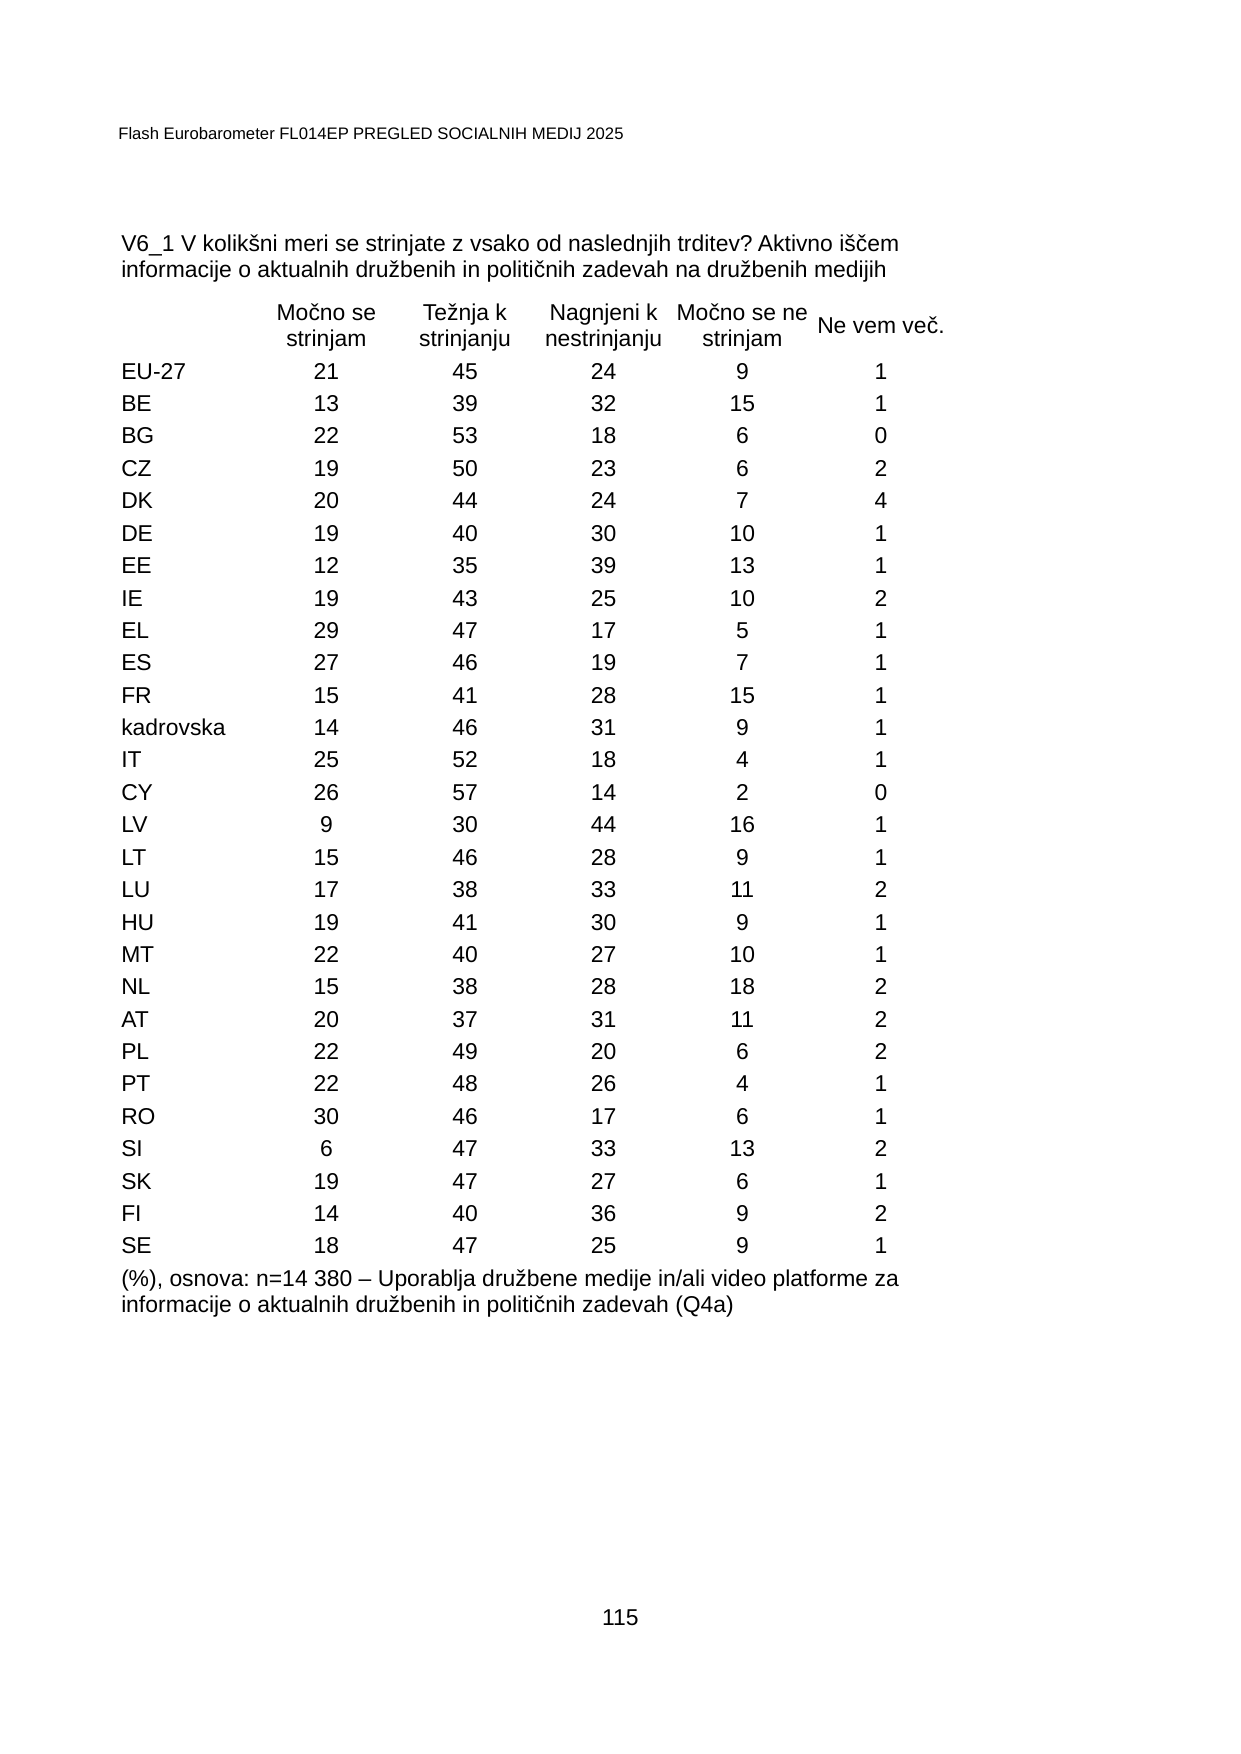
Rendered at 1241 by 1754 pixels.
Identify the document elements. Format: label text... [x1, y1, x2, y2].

table_cell 47 [395, 1165, 534, 1197]
table_cell HU [118, 905, 257, 938]
table_cell 46 [395, 711, 534, 743]
table_cell LT [118, 841, 257, 873]
table_cell 44 [395, 484, 534, 517]
table_cell 15 [257, 841, 395, 873]
table_cell 46 [395, 841, 534, 873]
table_cell NL [118, 970, 257, 1003]
table_cell SI [118, 1132, 257, 1164]
table_cell 2 [811, 452, 950, 484]
table_cell 30 [395, 808, 534, 841]
table_cell 9 [673, 355, 811, 387]
table_cell 0 [811, 776, 950, 808]
table_cell 6 [673, 1035, 811, 1067]
table_cell 9 [673, 841, 811, 873]
table_cell 5 [673, 614, 811, 646]
table_cell BE [118, 387, 257, 419]
table_cell 7 [673, 646, 811, 679]
table_cell 17 [257, 873, 395, 905]
table_cell EU-27 [118, 355, 257, 387]
table_cell 18 [534, 744, 673, 776]
table_cell PT [118, 1068, 257, 1100]
table_cell Močno se strinjam [257, 296, 395, 355]
table_cell 1 [811, 841, 950, 873]
table_cell 24 [534, 355, 673, 387]
table_cell 39 [395, 387, 534, 419]
table_cell 40 [395, 938, 534, 970]
table_cell [118, 296, 257, 355]
table_cell 37 [395, 1003, 534, 1035]
table_cell 52 [395, 744, 534, 776]
table_cell 1 [811, 938, 950, 970]
table_cell EE [118, 549, 257, 581]
table_cell 26 [257, 776, 395, 808]
table_cell 15 [673, 679, 811, 711]
table_cell 46 [395, 1100, 534, 1132]
table_cell IT [118, 744, 257, 776]
table_cell RO [118, 1100, 257, 1132]
table_cell 22 [257, 420, 395, 452]
table_cell 6 [257, 1132, 395, 1164]
table_cell 15 [257, 679, 395, 711]
table_cell 4 [811, 484, 950, 517]
table_cell 13 [673, 549, 811, 581]
table_cell 49 [395, 1035, 534, 1067]
table_cell 28 [534, 970, 673, 1003]
table_cell (%), osnova: n=14 380 – Uporablja družbene medije in/ali video platforme za informacije o aktualnih družbenih in političnih zadevah (Q4a) [118, 1262, 950, 1320]
table_cell 20 [534, 1035, 673, 1067]
table_cell CY [118, 776, 257, 808]
table_cell Težnja k strinjanju [395, 296, 534, 355]
table_cell 19 [257, 452, 395, 484]
table_cell DK [118, 484, 257, 517]
table_cell 20 [257, 484, 395, 517]
table_cell 25 [257, 744, 395, 776]
table_cell 2 [811, 581, 950, 614]
table_cell LU [118, 873, 257, 905]
table_cell 19 [257, 517, 395, 549]
table_cell 1 [811, 679, 950, 711]
table_cell 29 [257, 614, 395, 646]
table_cell 2 [811, 970, 950, 1003]
table_cell SK [118, 1165, 257, 1197]
table_cell 1 [811, 517, 950, 549]
table_cell Močno se ne strinjam [673, 296, 811, 355]
table_cell EL [118, 614, 257, 646]
table_cell 19 [257, 1165, 395, 1197]
table_cell 19 [534, 646, 673, 679]
table_cell 14 [534, 776, 673, 808]
table_cell MT [118, 938, 257, 970]
table_cell 16 [673, 808, 811, 841]
table_cell 11 [673, 1003, 811, 1035]
table_cell 39 [534, 549, 673, 581]
table_cell 9 [673, 1229, 811, 1262]
table_cell 45 [395, 355, 534, 387]
table_cell 27 [257, 646, 395, 679]
table_cell 14 [257, 711, 395, 743]
table_cell 38 [395, 873, 534, 905]
table_cell 2 [811, 1132, 950, 1164]
table_cell 19 [257, 905, 395, 938]
table_cell 2 [673, 776, 811, 808]
table_cell 10 [673, 938, 811, 970]
table_cell ES [118, 646, 257, 679]
table_cell 30 [534, 905, 673, 938]
table_cell 36 [534, 1197, 673, 1229]
table_cell 22 [257, 1035, 395, 1067]
table_cell 18 [673, 970, 811, 1003]
table_cell 22 [257, 938, 395, 970]
table_cell 15 [673, 387, 811, 419]
table_cell 43 [395, 581, 534, 614]
table_cell 17 [534, 614, 673, 646]
table_cell 17 [534, 1100, 673, 1132]
table_cell 2 [811, 1197, 950, 1229]
table_cell FR [118, 679, 257, 711]
table_cell 2 [811, 873, 950, 905]
table_cell 46 [395, 646, 534, 679]
table_cell 12 [257, 549, 395, 581]
table_cell 21 [257, 355, 395, 387]
table_cell CZ [118, 452, 257, 484]
table_cell 44 [534, 808, 673, 841]
table_cell 6 [673, 452, 811, 484]
table_cell 50 [395, 452, 534, 484]
table_cell DE [118, 517, 257, 549]
table_cell 32 [534, 387, 673, 419]
table_cell 27 [534, 938, 673, 970]
table_cell 13 [257, 387, 395, 419]
table_cell PL [118, 1035, 257, 1067]
table_cell 1 [811, 549, 950, 581]
table_cell 33 [534, 1132, 673, 1164]
table_cell 9 [673, 711, 811, 743]
table_cell 6 [673, 420, 811, 452]
table_cell 41 [395, 905, 534, 938]
table_cell 30 [534, 517, 673, 549]
table_cell 47 [395, 1229, 534, 1262]
table_cell 9 [257, 808, 395, 841]
table_cell BG [118, 420, 257, 452]
table_cell 57 [395, 776, 534, 808]
table_cell 1 [811, 1165, 950, 1197]
table_cell 26 [534, 1068, 673, 1100]
table_cell 25 [534, 581, 673, 614]
table_cell 2 [811, 1035, 950, 1067]
table_cell 14 [257, 1197, 395, 1229]
table_cell 33 [534, 873, 673, 905]
table_cell 31 [534, 1003, 673, 1035]
table_cell AT [118, 1003, 257, 1035]
table_cell 31 [534, 711, 673, 743]
table_cell 25 [534, 1229, 673, 1262]
table_cell 2 [811, 1003, 950, 1035]
table_cell 22 [257, 1068, 395, 1100]
table_cell FI [118, 1197, 257, 1229]
table_cell kadrovska [118, 711, 257, 743]
table_header V6_1 V kolikšni meri se strinjate z vsako od naslednjih trditev? Aktivno iščem informacije o aktualnih družbenih in političnih zadevah na družbenih medijih [118, 217, 950, 296]
table_cell 27 [534, 1165, 673, 1197]
table_cell 1 [811, 387, 950, 419]
table_cell 47 [395, 1132, 534, 1164]
table_cell 0 [811, 420, 950, 452]
table_cell SE [118, 1229, 257, 1262]
table_cell 1 [811, 614, 950, 646]
table_cell 30 [257, 1100, 395, 1132]
table_cell 18 [257, 1229, 395, 1262]
table_cell 28 [534, 679, 673, 711]
table_cell 4 [673, 744, 811, 776]
table_cell 23 [534, 452, 673, 484]
table_cell 10 [673, 517, 811, 549]
table_cell 1 [811, 808, 950, 841]
table_cell LV [118, 808, 257, 841]
table_cell 13 [673, 1132, 811, 1164]
table_cell Nagnjeni k nestrinjanju [534, 296, 673, 355]
table_cell 1 [811, 744, 950, 776]
table_cell 4 [673, 1068, 811, 1100]
table_cell 53 [395, 420, 534, 452]
table_cell 11 [673, 873, 811, 905]
table_cell Ne vem več. [811, 296, 950, 355]
table_cell 1 [811, 1068, 950, 1100]
table_cell 19 [257, 581, 395, 614]
table_cell 1 [811, 646, 950, 679]
table_cell 6 [673, 1100, 811, 1132]
table_cell 10 [673, 581, 811, 614]
table_cell 20 [257, 1003, 395, 1035]
table_cell 35 [395, 549, 534, 581]
table_cell 1 [811, 711, 950, 743]
table_cell IE [118, 581, 257, 614]
table_cell 9 [673, 905, 811, 938]
table_cell 9 [673, 1197, 811, 1229]
table_cell 24 [534, 484, 673, 517]
table_cell 7 [673, 484, 811, 517]
table_cell 1 [811, 1229, 950, 1262]
table_cell 15 [257, 970, 395, 1003]
table_cell 38 [395, 970, 534, 1003]
table_cell 40 [395, 517, 534, 549]
table_cell 28 [534, 841, 673, 873]
table_cell 48 [395, 1068, 534, 1100]
table_cell 47 [395, 614, 534, 646]
table_cell 1 [811, 1100, 950, 1132]
table_cell 18 [534, 420, 673, 452]
table_cell 1 [811, 905, 950, 938]
table_cell 41 [395, 679, 534, 711]
table_cell 1 [811, 355, 950, 387]
table_cell 40 [395, 1197, 534, 1229]
table_cell 6 [673, 1165, 811, 1197]
